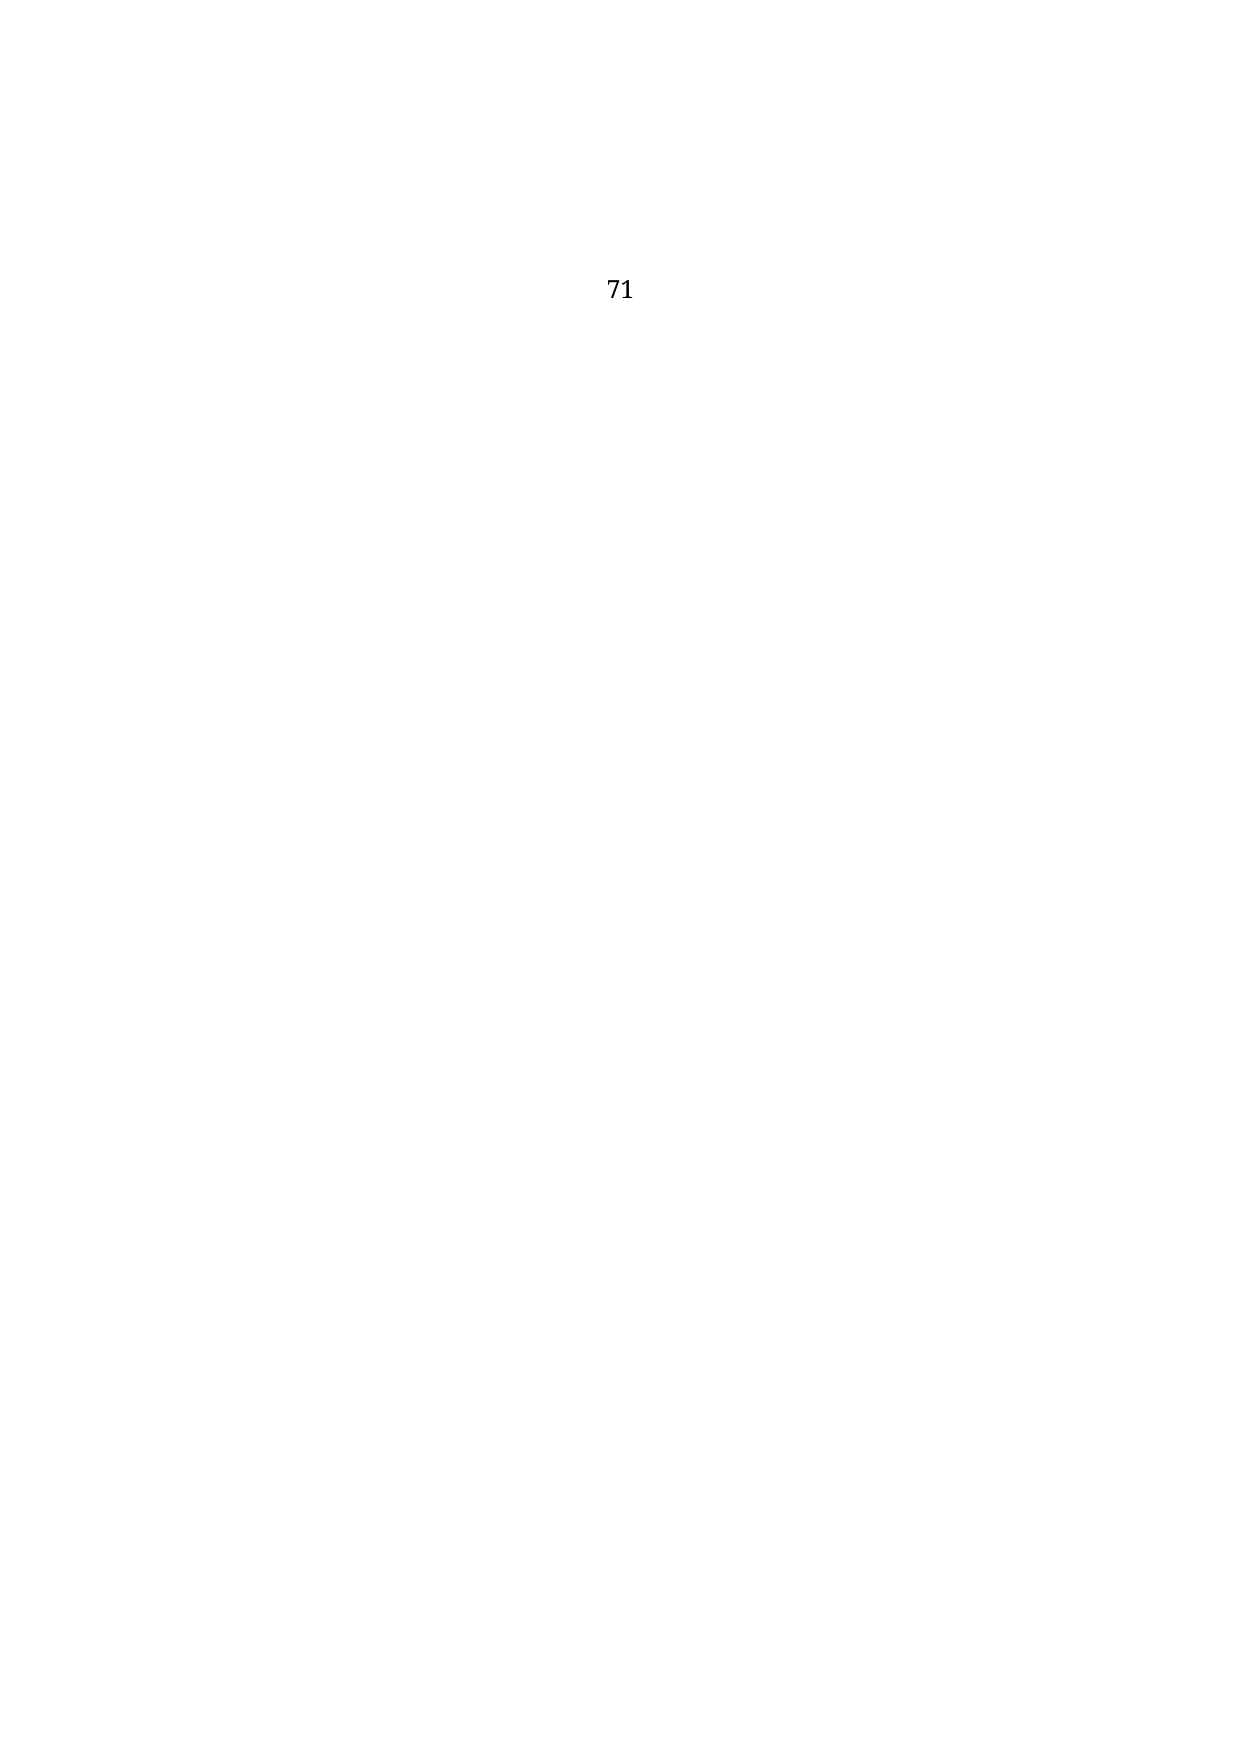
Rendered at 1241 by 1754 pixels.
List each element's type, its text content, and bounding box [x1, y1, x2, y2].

text 71 [604, 272, 636, 306]
